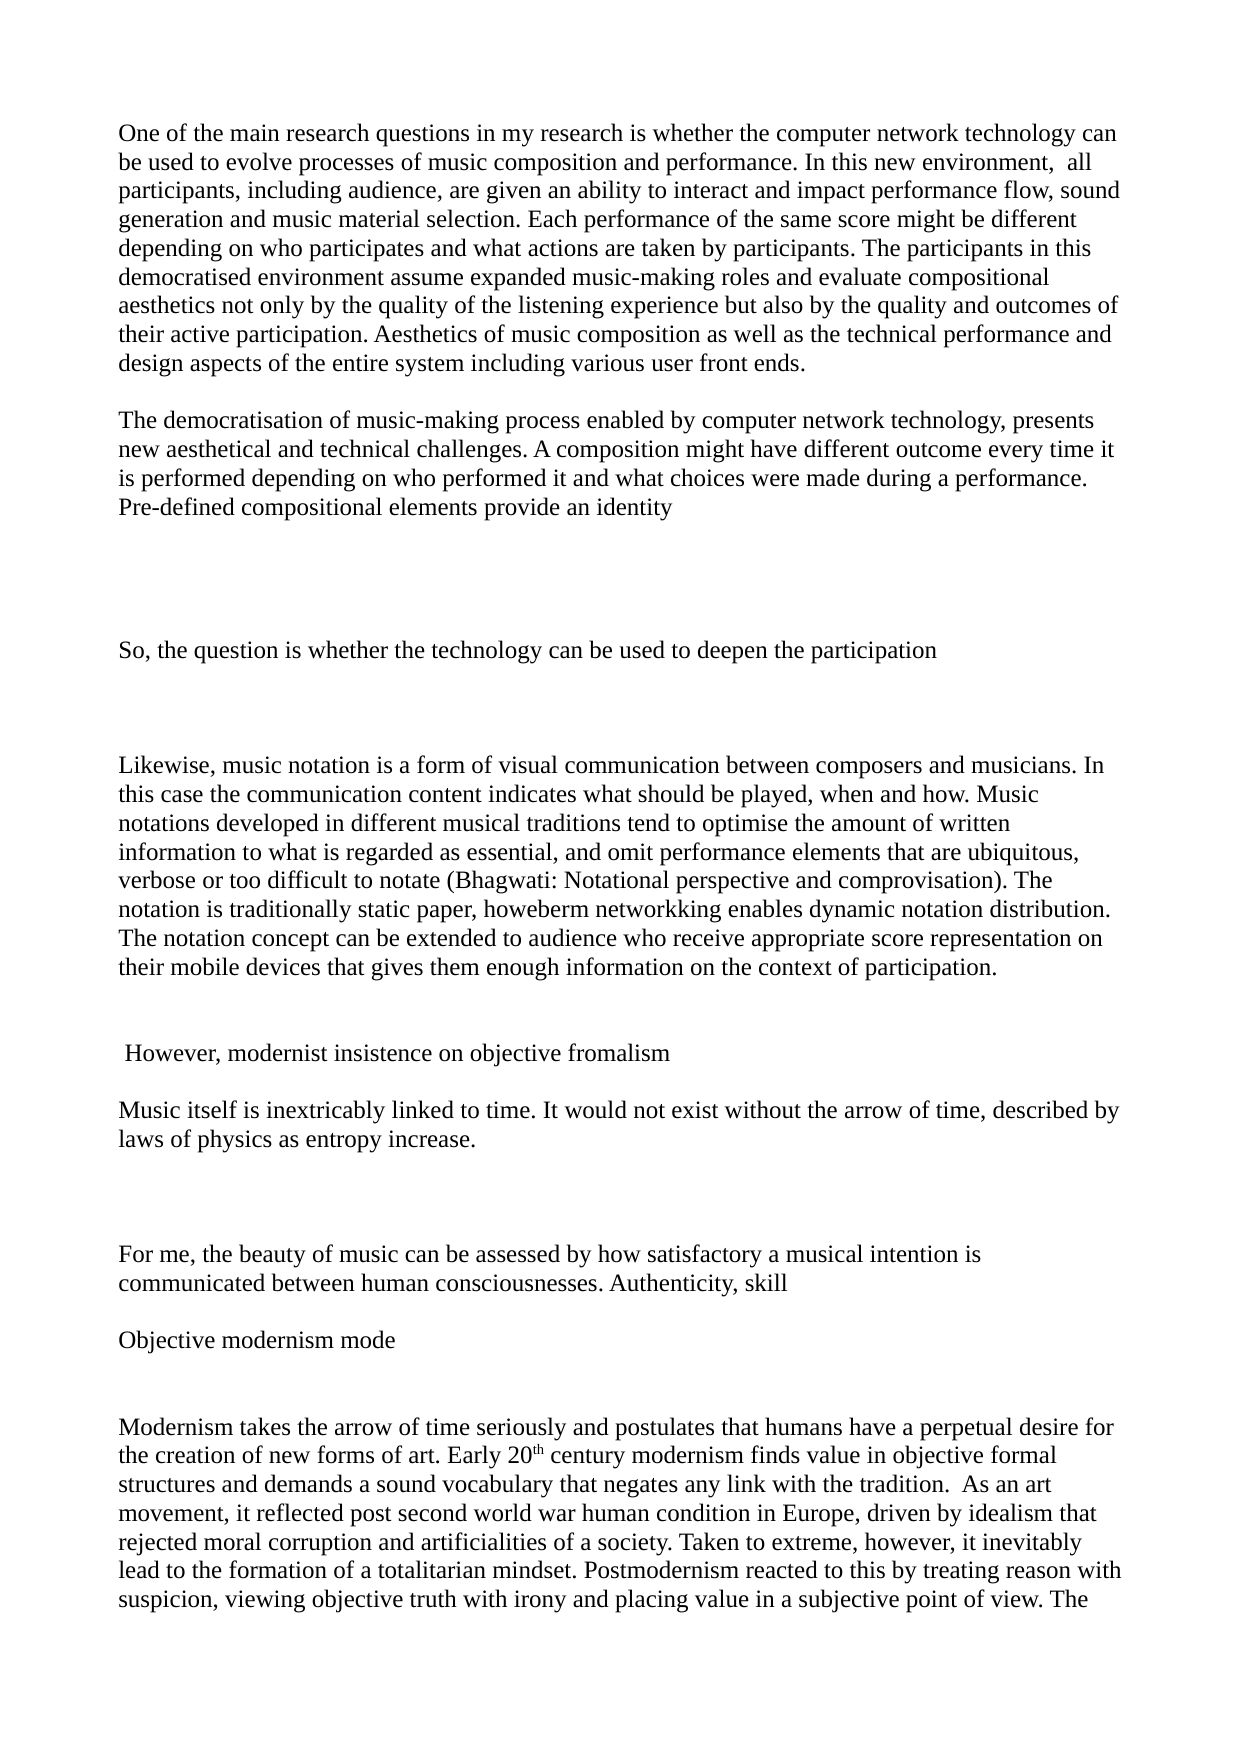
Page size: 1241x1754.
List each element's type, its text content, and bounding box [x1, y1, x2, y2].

text Music itself is inextricably linked to time. It would not exist without the arrow of time, described by laws of physics as entropy increase. [118, 1096, 1122, 1153]
text The democratisation of music-making process enabled by computer network technology, presents new aesthetical and technical challenges. A composition might have different outcome every time it is performed depending on who performed it and what choices were made during a performance. Pre-defined compositional elements provide an identity [118, 406, 1122, 521]
text Likewise, music notation is a form of visual communication between composers and musicians. In this case the communication content indicates what should be played, when and how. Music notations developed in different musical traditions tend to optimise the amount of written information to what is regarded as essential, and omit performance elements that are ubiquitous, verbose or too difficult to notate (Bhagwati: Notational perspective and comprovisation). The notation is traditionally static paper, howeberm networkking enables dynamic notation distribution. The notation concept can be extended to audience who receive appropriate score representation on their mobile devices that gives them enough information on the context of participation. [118, 751, 1122, 981]
text For me, the beauty of music can be assessed by how satisfactory a musical intention is communicated between human consciousnesses. Authenticity, skill [118, 1239, 1122, 1297]
text So, the question is whether the technology can be used to deepen the participation [118, 636, 1122, 664]
text However, modernist insistence on objective fromalism [118, 1038, 1122, 1067]
text Objective modernism mode [118, 1326, 1122, 1354]
text Modernism takes the arrow of time seriously and postulates that humans have a perpetual desire for the creation of new forms of art. Early 20th century modernism finds value in objective formal structures and demands a sound vocabulary that negates any link with the tradition. As an art movement, it reflected post second world war human condition in Europe, driven by idealism that rejected moral corruption and artificialities of a society. Taken to extreme, however, it inevitably lead to the formation of a totalitarian mindset. Postmodernism reacted to this by treating reason with suspicion, viewing objective truth with irony and placing value in a subjective point of view. The [118, 1412, 1122, 1613]
text One of the main research questions in my research is whether the computer network technology can be used to evolve processes of music composition and performance. In this new environment, all participants, including audience, are given an ability to interact and impact performance flow, sound generation and music material selection. Each performance of the same score might be different depending on who participates and what actions are taken by participants. The participants in this democratised environment assume expanded music-making roles and evaluate compositional aesthetics not only by the quality of the listening experience but also by the quality and outcomes of their active participation. Aesthetics of music composition as well as the technical performance and design aspects of the entire system including various user front ends. [118, 118, 1122, 377]
